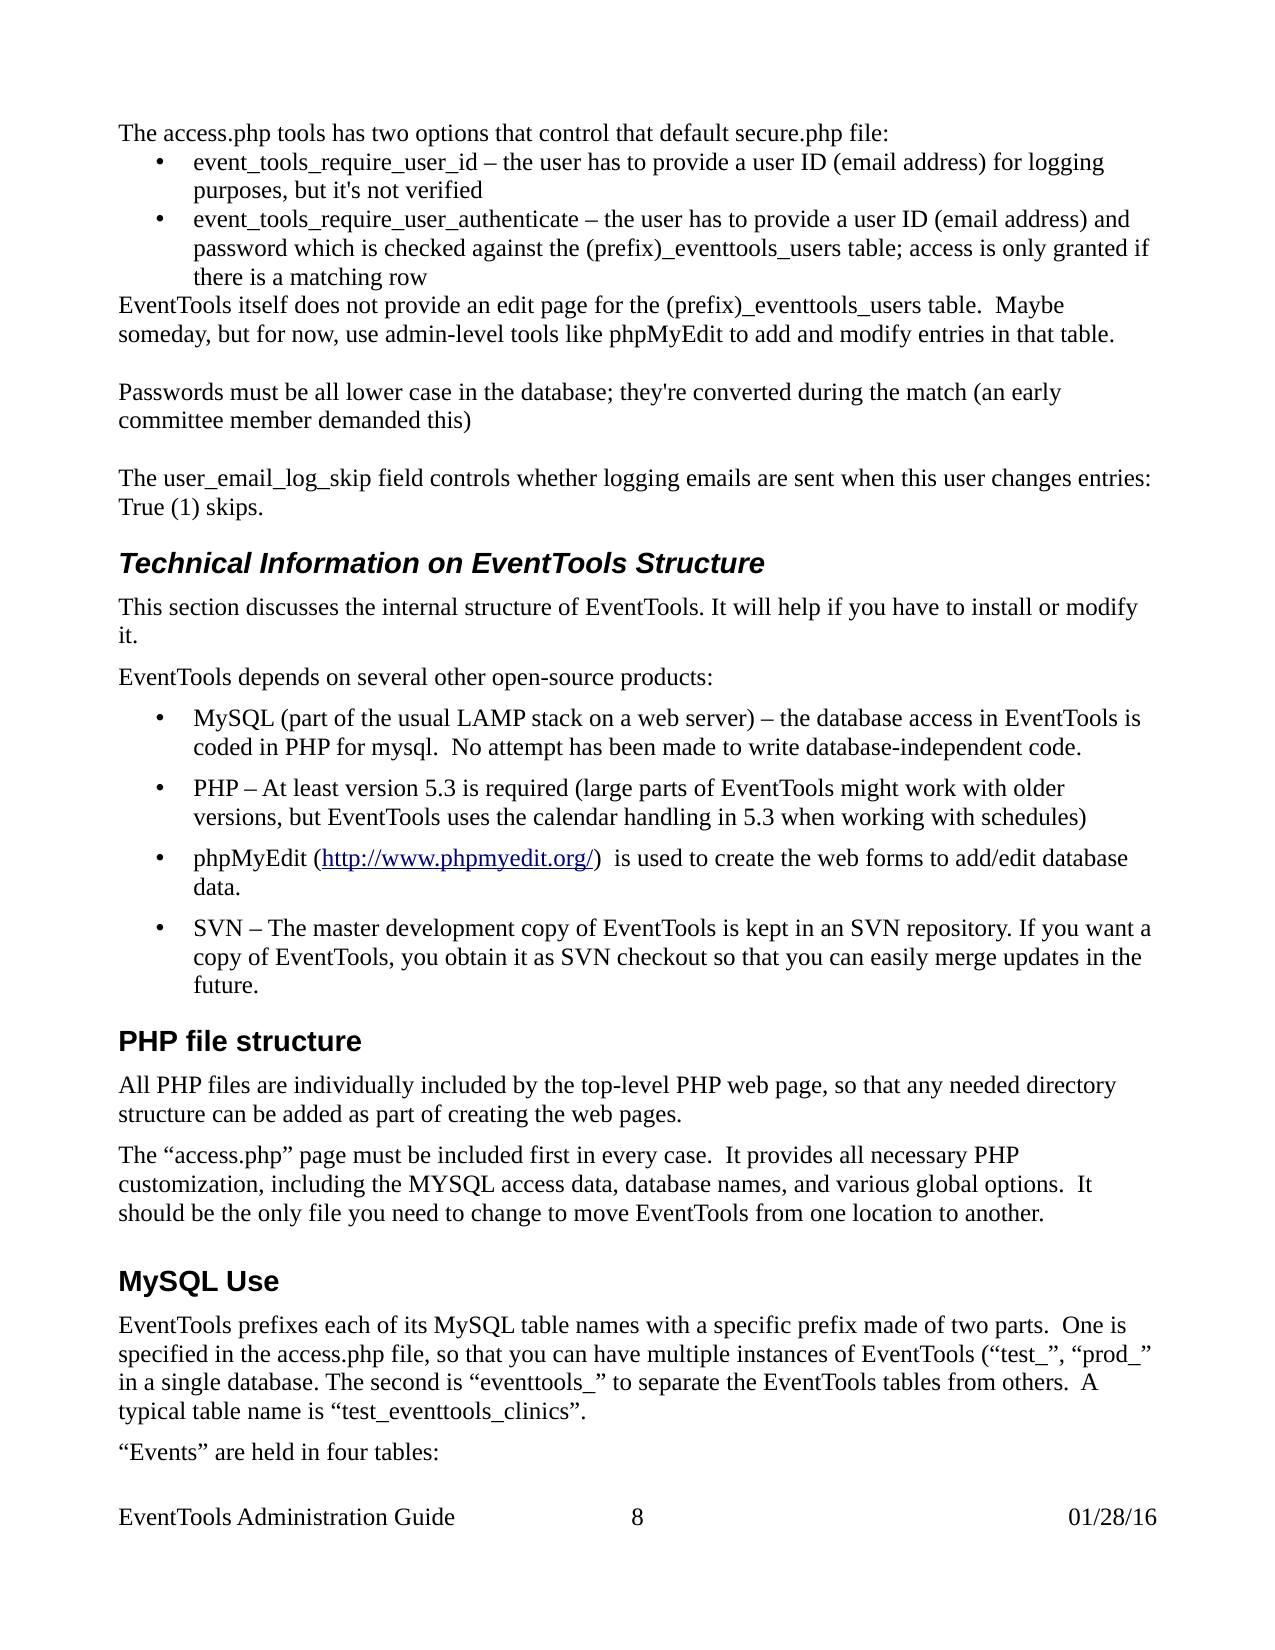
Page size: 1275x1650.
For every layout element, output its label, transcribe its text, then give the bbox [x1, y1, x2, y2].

text EventTools depends on several other open-source products: [118, 662, 1157, 690]
text All PHP files are individually included by the top-level PHP web page, so that any needed directory structure can be added as part of creating the web pages. [118, 1070, 1157, 1128]
text Passwords must be all lower case in the database; they're converted during the match (an early committee member demanded this) [118, 377, 1157, 434]
text EventTools itself does not provide an edit page for the (prefix)_eventtools_users table. Maybe someday, but for now, use admin-level tools like phpMyEdit to add and modify entries in that table. [118, 291, 1157, 348]
text EventTools prefixes each of its MySQL table names with a specific prefix made of two parts. One is specified in the access.php file, so that you can have multiple instances of EventTools (“test_”, “prod_” in a single database. The second is “eventtools_” to separate the EventTools tables from others. A typical table name is “test_eventtools_clinics”. [118, 1310, 1157, 1425]
list phpMyEdit (http://www.phpmyedit.org/) is used to create the web forms to add/edit database data. [156, 843, 1157, 900]
text The user_email_log_skip field controls whether logging emails are sent when this user changes entries: True (1) skips. [118, 463, 1157, 521]
text “Events” are held in four tables: [118, 1437, 1157, 1466]
text The access.php tools has two options that control that default secure.php file: [118, 118, 1157, 147]
list PHP – At least version 5.3 is required (large parts of EventTools might work with older versions, but EventTools uses the calendar handling in 5.3 when working with schedules) [156, 773, 1157, 830]
subtitle MySQL Use [118, 1264, 1157, 1297]
subtitle PHP file structure [118, 1024, 1157, 1058]
list SVN – The master development copy of EventTools is kept in an SVN repository. If you want a copy of EventTools, you obtain it as SVN checkout so that you can easily merge updates in the future. [156, 913, 1157, 999]
text The “access.php” page must be included first in every case. It provides all necessary PHP customization, including the MYSQL access data, database names, and various global options. It should be the only file you need to change to move EventTools from one location to another. [118, 1140, 1157, 1226]
list MySQL (part of the usual LAMP stack on a web server) – the database access in EventTools is coded in PHP for mysql. No attempt has been made to write database-independent code. [156, 703, 1157, 760]
list event_tools_require_user_authenticate – the user has to provide a user ID (email address) and password which is checked against the (prefix)_eventtools_users table; access is only granted if there is a matching row [156, 204, 1157, 291]
list event_tools_require_user_id – the user has to provide a user ID (email address) for logging purposes, but it's not verified [156, 147, 1157, 204]
text This section discusses the internal structure of EventTools. It will help if you have to install or modify it. [118, 592, 1157, 649]
subtitle Technical Information on EventTools Structure [118, 546, 1157, 579]
